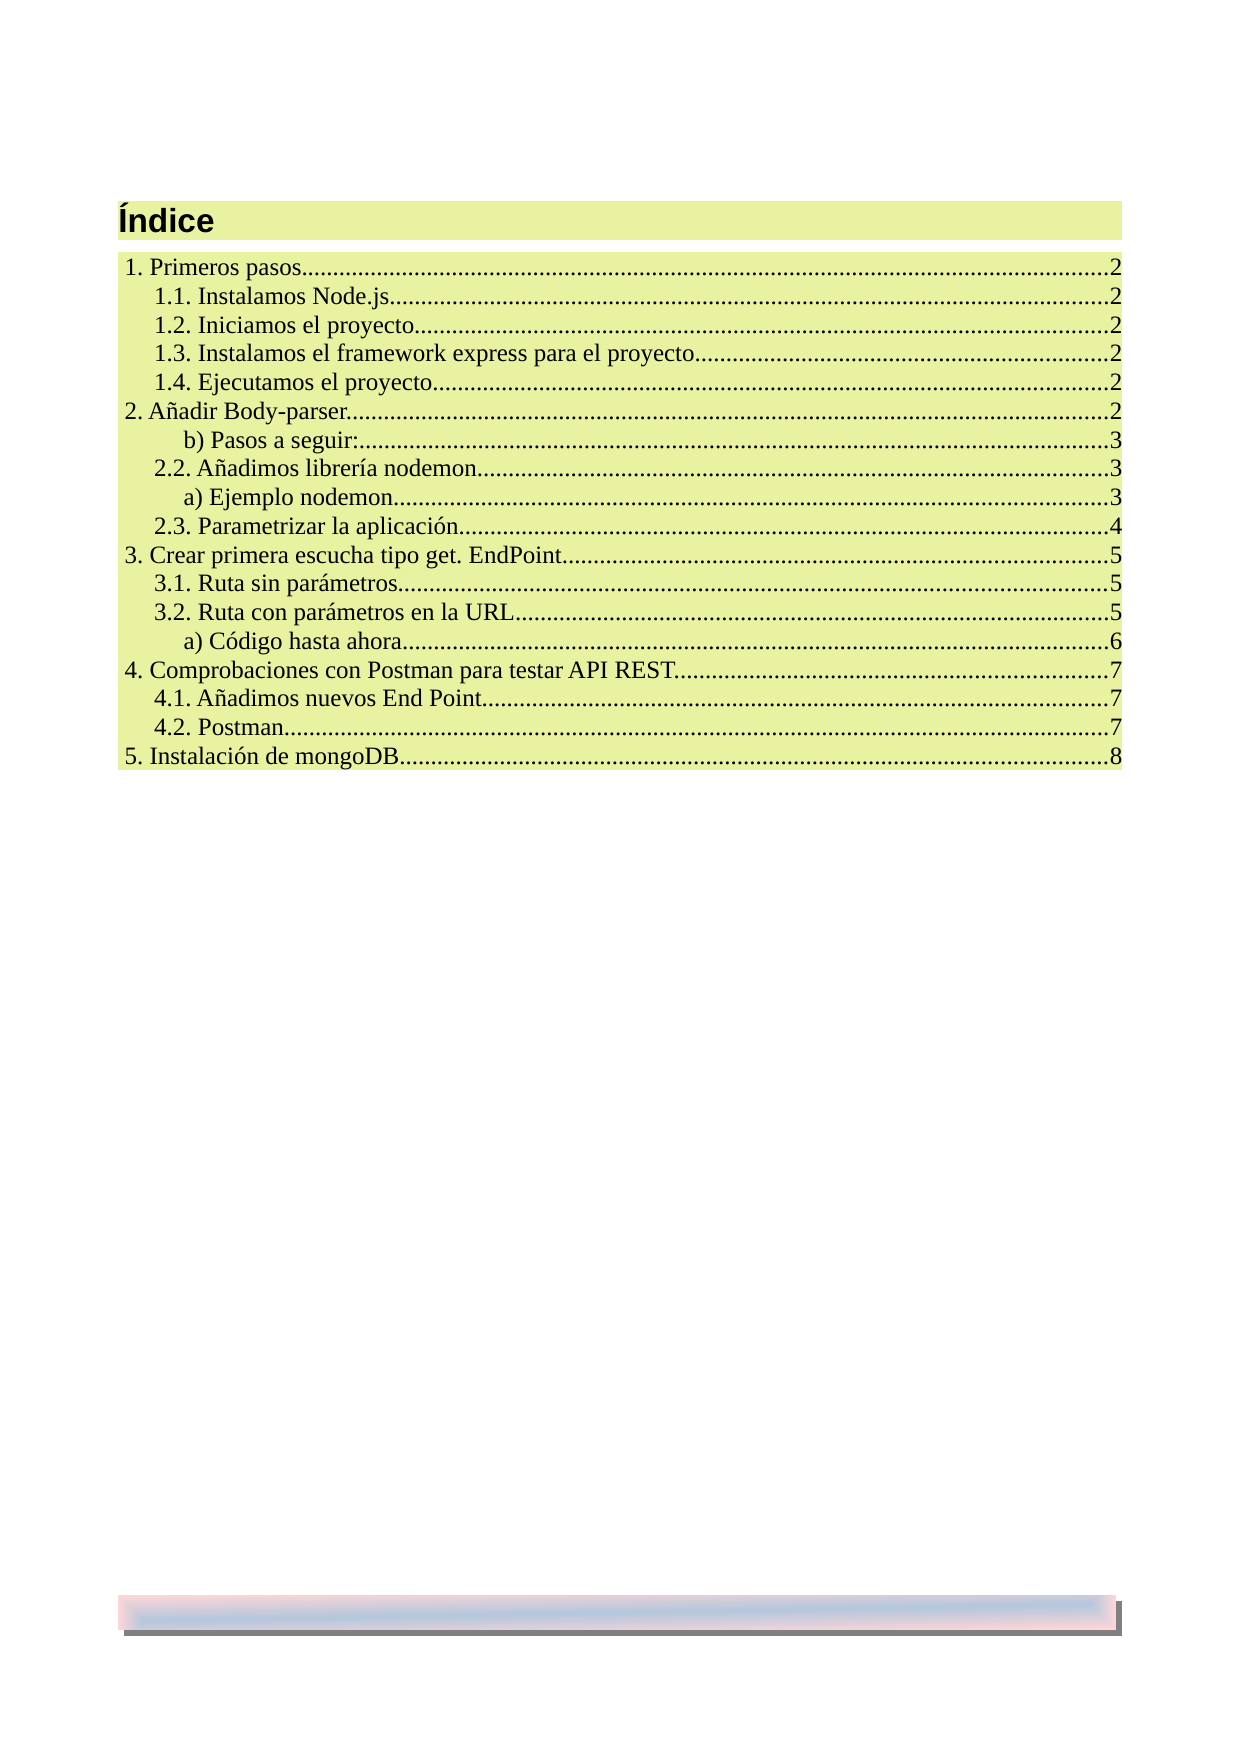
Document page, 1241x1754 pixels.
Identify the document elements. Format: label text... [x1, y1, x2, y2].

text 1.1. Instalamos Node.js 2 [148, 281, 1122, 310]
text 2.2. Añadimos librería nodemon 3 [148, 453, 1122, 482]
text 1.3. Instalamos el framework express para el proyecto 2 [148, 338, 1122, 367]
text 1.4. Ejecutamos el proyecto 2 [148, 367, 1122, 396]
text 4.1. Añadimos nuevos End Point. 7 [148, 683, 1122, 712]
text 1.2. Iniciamos el proyecto 2 [148, 310, 1122, 338]
text 5. Instalación de mongoDB 8 [118, 741, 1122, 770]
text a) Código hasta ahora 6 [177, 626, 1122, 655]
text 3.2. Ruta con parámetros en la URL 5 [148, 597, 1122, 626]
text a) Ejemplo nodemon 3 [177, 482, 1122, 511]
subtitle Índice [118, 201, 1122, 240]
text 2. Añadir Body-parser. 2 [118, 396, 1122, 425]
text 2.3. Parametrizar la aplicación. 4 [148, 511, 1122, 540]
text 4.2. Postman. 7 [148, 712, 1122, 741]
text 4. Comprobaciones con Postman para testar API REST. 7 [118, 655, 1122, 683]
text 1. Primeros pasos. 2 [118, 252, 1122, 281]
text b) Pasos a seguir: 3 [177, 425, 1122, 453]
text 3.1. Ruta sin parámetros 5 [148, 568, 1122, 597]
text 3. Crear primera escucha tipo get. EndPoint 5 [118, 540, 1122, 568]
